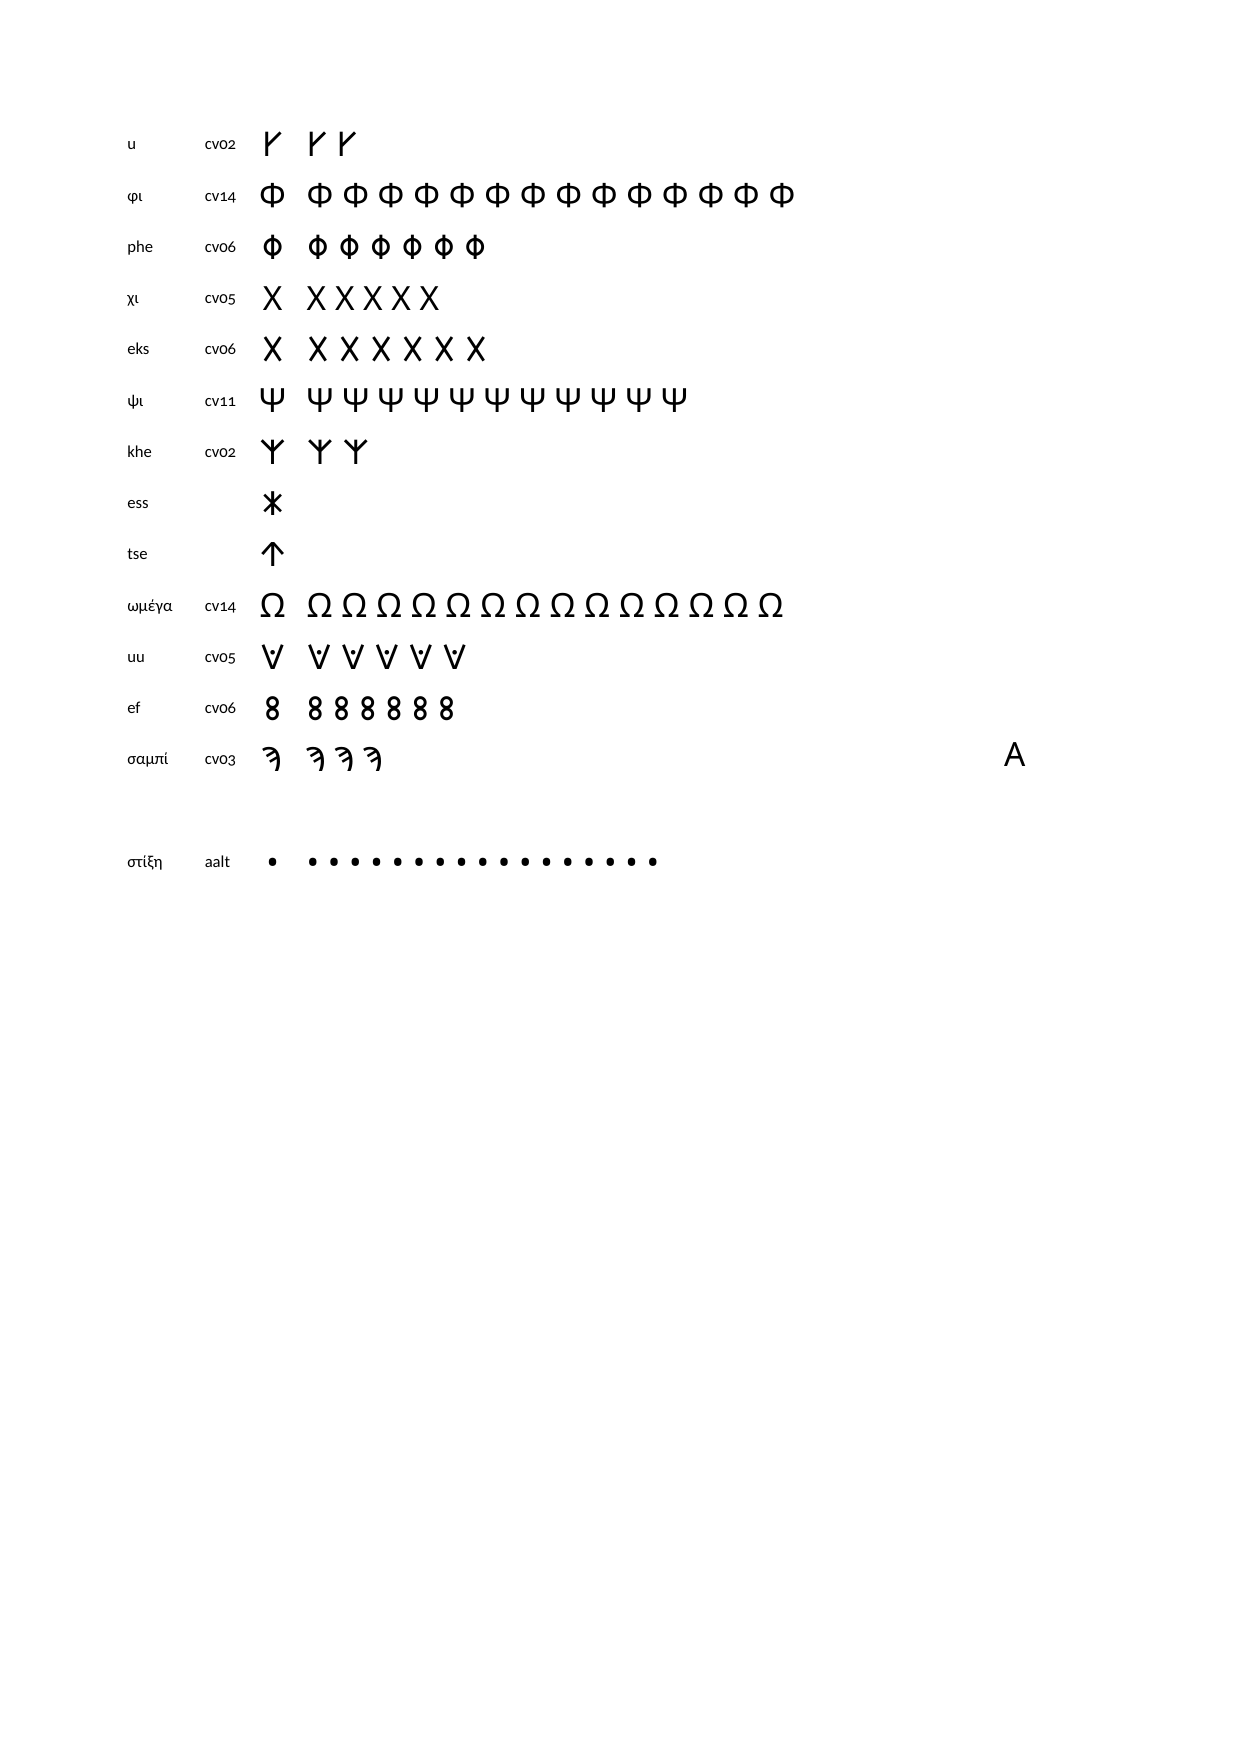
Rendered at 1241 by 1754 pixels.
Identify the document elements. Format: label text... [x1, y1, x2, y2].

table_cell [995, 426, 1059, 477]
table_cell cv14 [196, 579, 247, 631]
table_cell • • • • • • • • • • • • • • • • • [298, 836, 995, 887]
table_cell phe [118, 221, 196, 272]
table_cell Ω [247, 579, 298, 631]
table_cell χι [118, 272, 196, 323]
table_cell [995, 682, 1059, 733]
table_cell 𐌚 𐌚 𐌚 𐌚 𐌚 𐌚 [298, 682, 995, 733]
table_cell 𐌘 [247, 221, 298, 272]
table_cell cv11 [196, 374, 247, 426]
table_cell cv02 [196, 118, 247, 169]
table_cell [995, 272, 1059, 323]
table_cell [196, 784, 247, 836]
table_cell [995, 836, 1059, 887]
table_cell 𐌘 𐌘 𐌘 𐌘 𐌘 𐌘 [298, 221, 995, 272]
table_cell [995, 784, 1059, 836]
table_cell ψι [118, 374, 196, 426]
table_cell [118, 784, 196, 836]
table_cell cv03 [196, 733, 247, 784]
table_cell [995, 528, 1059, 579]
table_cell [995, 631, 1059, 682]
table_cell στίξη [118, 836, 196, 887]
table_cell 𐌗 [247, 323, 298, 374]
table_cell [995, 374, 1059, 426]
table_cell 𐌮 [247, 528, 298, 579]
table_cell [196, 477, 247, 528]
table_cell [995, 323, 1059, 374]
table_cell cv02 [196, 426, 247, 477]
table_cell [298, 477, 995, 528]
table_cell [995, 169, 1059, 221]
table_cell σαμπί [118, 733, 196, 784]
table_cell Ϡ Ϡ Ϡ [298, 733, 995, 784]
table_cell 𐌖 [247, 118, 298, 169]
table_cell ess [118, 477, 196, 528]
table_cell cv06 [196, 323, 247, 374]
table_cell [298, 784, 995, 836]
table_cell Ϡ [247, 733, 298, 784]
table_cell [298, 528, 995, 579]
table_cell Φ [247, 169, 298, 221]
table_cell • [247, 836, 298, 887]
table_cell 𐌞 𐌞 𐌞 𐌞 𐌞 [298, 631, 995, 682]
table_cell [247, 784, 298, 836]
table_cell Ψ [247, 374, 298, 426]
table_cell ωμέγα [118, 579, 196, 631]
table_cell [995, 221, 1059, 272]
table_cell tse [118, 528, 196, 579]
table_cell 𐌚 [247, 682, 298, 733]
table_cell cv14 [196, 169, 247, 221]
table_cell khe [118, 426, 196, 477]
table_cell cv06 [196, 682, 247, 733]
table_cell Χ Χ Χ Χ Χ [298, 272, 995, 323]
table_cell uu [118, 631, 196, 682]
table_cell [995, 477, 1059, 528]
table_cell [995, 118, 1059, 169]
table_cell cv05 [196, 631, 247, 682]
table_cell φι [118, 169, 196, 221]
table_cell 𐌙 [247, 426, 298, 477]
table_cell 𐌞 [247, 631, 298, 682]
table_cell [995, 579, 1059, 631]
table_cell cv06 [196, 221, 247, 272]
table_cell 𐌗 𐌗 𐌗 𐌗 𐌗 𐌗 [298, 323, 995, 374]
table_cell eks [118, 323, 196, 374]
table_cell [196, 528, 247, 579]
table_cell cv05 [196, 272, 247, 323]
table_cell 𐊠 [995, 733, 1059, 784]
table_cell u [118, 118, 196, 169]
table_cell Ω Ω Ω Ω Ω Ω Ω Ω Ω Ω Ω Ω Ω Ω [298, 579, 995, 631]
table_cell Ψ Ψ Ψ Ψ Ψ Ψ Ψ Ψ Ψ Ψ Ψ [298, 374, 995, 426]
table_cell 𐌖 𐌖 [298, 118, 995, 169]
table_cell aalt [196, 836, 247, 887]
table_cell 𐌙 𐌙 [298, 426, 995, 477]
table_cell 𐌟 [247, 477, 298, 528]
table_cell Φ Φ Φ Φ Φ Φ Φ Φ Φ Φ Φ Φ Φ Φ [298, 169, 995, 221]
table_cell Χ [247, 272, 298, 323]
table_cell ef [118, 682, 196, 733]
